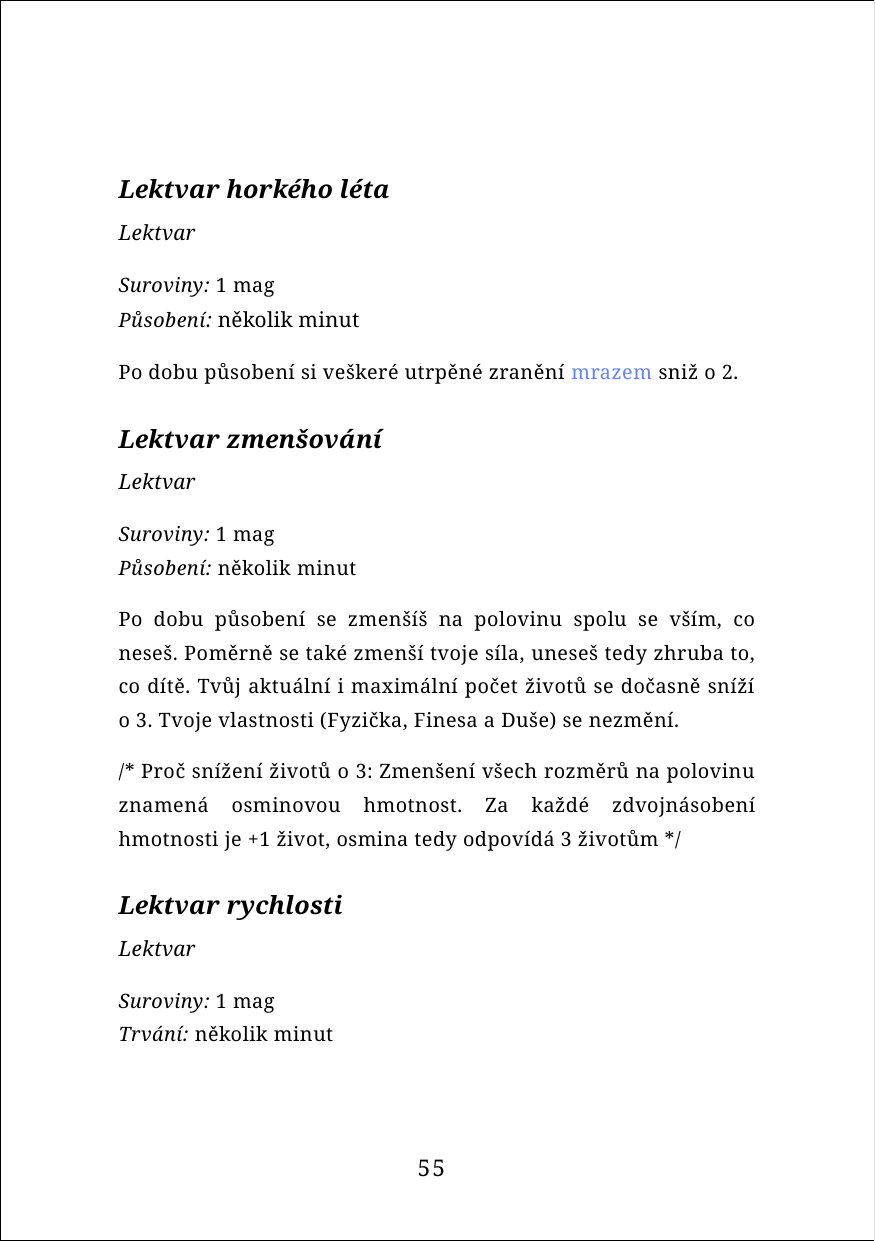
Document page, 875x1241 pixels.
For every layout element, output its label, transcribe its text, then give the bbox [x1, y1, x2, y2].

text Suroviny: 1 mag Působení: několik minut [118, 271, 756, 333]
subtitle Lektvar horkého léta [118, 172, 756, 206]
text Lektvar [118, 934, 756, 962]
text Suroviny: 1 mag Působení: několik minut [118, 520, 756, 581]
text Lektvar [118, 467, 756, 496]
text Suroviny: 1 mag Trvání: několik minut [118, 987, 756, 1048]
text /* Proč snížení životů o 3: Zmenšení všech rozměrů na polovinu znamená osminovou hmotnost. Za každé zdvojnásobení hmotnosti je +1 život, osmina tedy odpovídá 3 životům */ [118, 758, 756, 852]
subtitle Lektvar zmenšování [118, 421, 756, 455]
subtitle Lektvar rychlosti [118, 888, 756, 922]
text Po dobu působení se zmenšíš na polovinu spolu se vším, co neseš. Poměrně se také zmenší tvoje síla, uneseš tedy zhruba to, co dítě. Tvůj aktuální i maximální počet životů se dočasně sníží o 3. Tvoje vlastnosti (Fyzička, Finesa a Duše) se nezmění. [118, 605, 756, 733]
text Lektvar [118, 218, 756, 246]
text Po dobu působení si veškeré utrpěné zranění mrazem sniž o 2. [118, 358, 756, 385]
